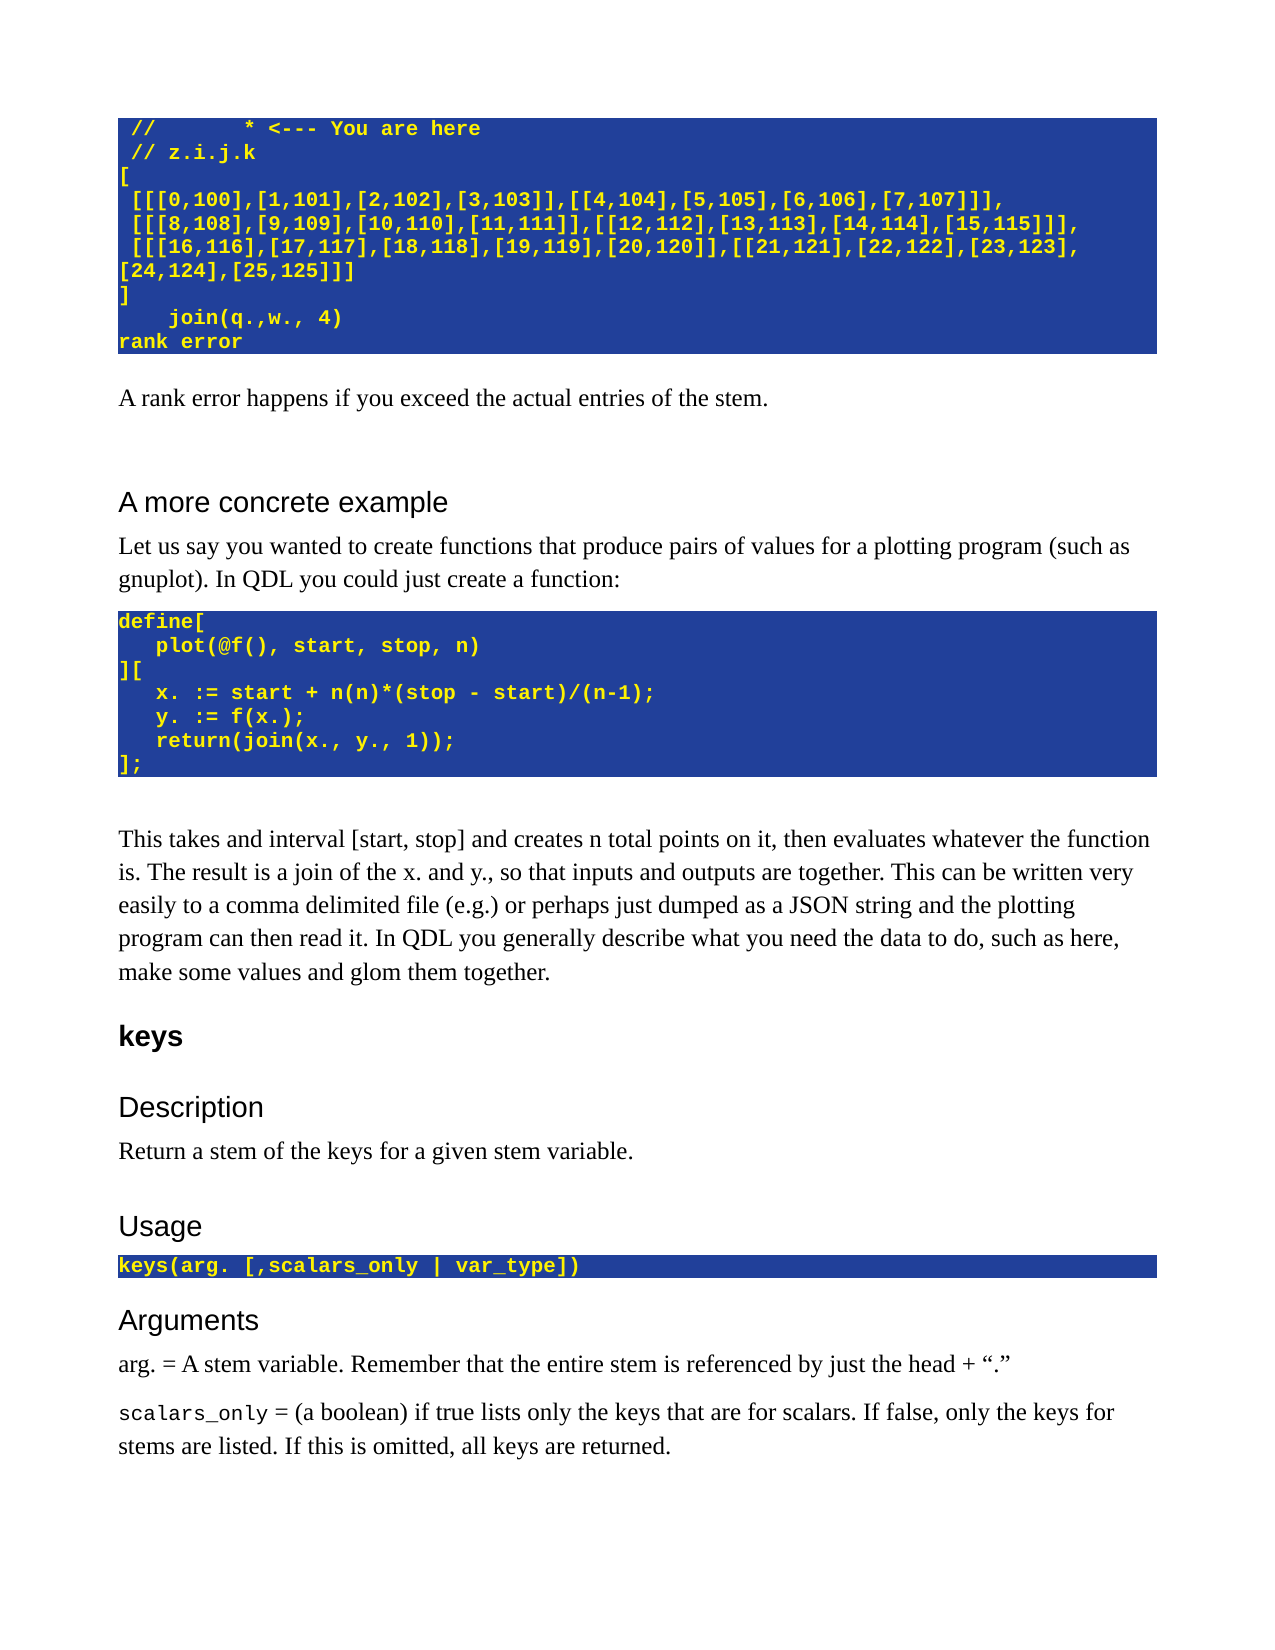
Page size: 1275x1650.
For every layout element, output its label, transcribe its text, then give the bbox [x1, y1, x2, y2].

text return(join(x., y., 1)); [118, 729, 1157, 753]
text keys(arg. [,scalars_only | var_type]) [118, 1255, 1157, 1278]
text ][ [118, 659, 1157, 682]
text plot(@f(), start, stop, n) [118, 635, 1157, 659]
subtitle Usage [118, 1209, 1157, 1242]
text scalars_only = (a boolean) if true lists only the keys that are for scalars. If false, only the keys for stems are listed. If this is omitted, all keys are returned. [118, 1397, 1157, 1459]
text rank error [118, 331, 1157, 354]
text This takes and interval [start, stop] and creates n total points on it, then evaluates whatever the function is. The result is a join of the x. and y., so that inputs and outputs are together. This can be written very easily to a comma delimited file (e.g.) or perhaps just dumped as a JSON string and the plotting program can then read it. In QDL you generally describe what you need the data to do, such as here, make some values and glom them together. [118, 824, 1157, 985]
text Return a stem of the keys for a given stem variable. [118, 1136, 1157, 1165]
text y. := f(x.); [118, 706, 1157, 729]
text ]; [118, 753, 1157, 777]
subtitle A more concrete example [118, 485, 1157, 518]
text define[ [118, 611, 1157, 635]
text arg. = A stem variable. Remember that the entire stem is referenced by just the head + “.” [118, 1349, 1157, 1378]
subtitle keys [118, 1019, 1157, 1052]
text x. := start + n(n)*(stop - start)/(n-1); [118, 682, 1157, 706]
subtitle Arguments [118, 1303, 1157, 1337]
text A rank error happens if you exceed the actual entries of the stem. [118, 383, 1157, 412]
text // * <--- You are here // z.i.j.k [ [[[0,100],[1,101],[2,102],[3,103]],[[4,104],[5,105],[6,106],[7,107]]], [[[8,108],[9,109],[10,110],[11,111]],[[12,112],[13,113],[14,114],[15,115]]], [[[16,116],[17,117],[18,118],[19,119],[20,120]],[[21,121],[22,122],[23,123],[24,124],[25,125]]] ] [118, 118, 1157, 307]
text Let us say you wanted to create functions that produce pairs of values for a plotting program (such as gnuplot). In QDL you could just create a function: [118, 531, 1157, 592]
subtitle Description [118, 1090, 1157, 1123]
text join(q.,w., 4) [118, 307, 1157, 331]
